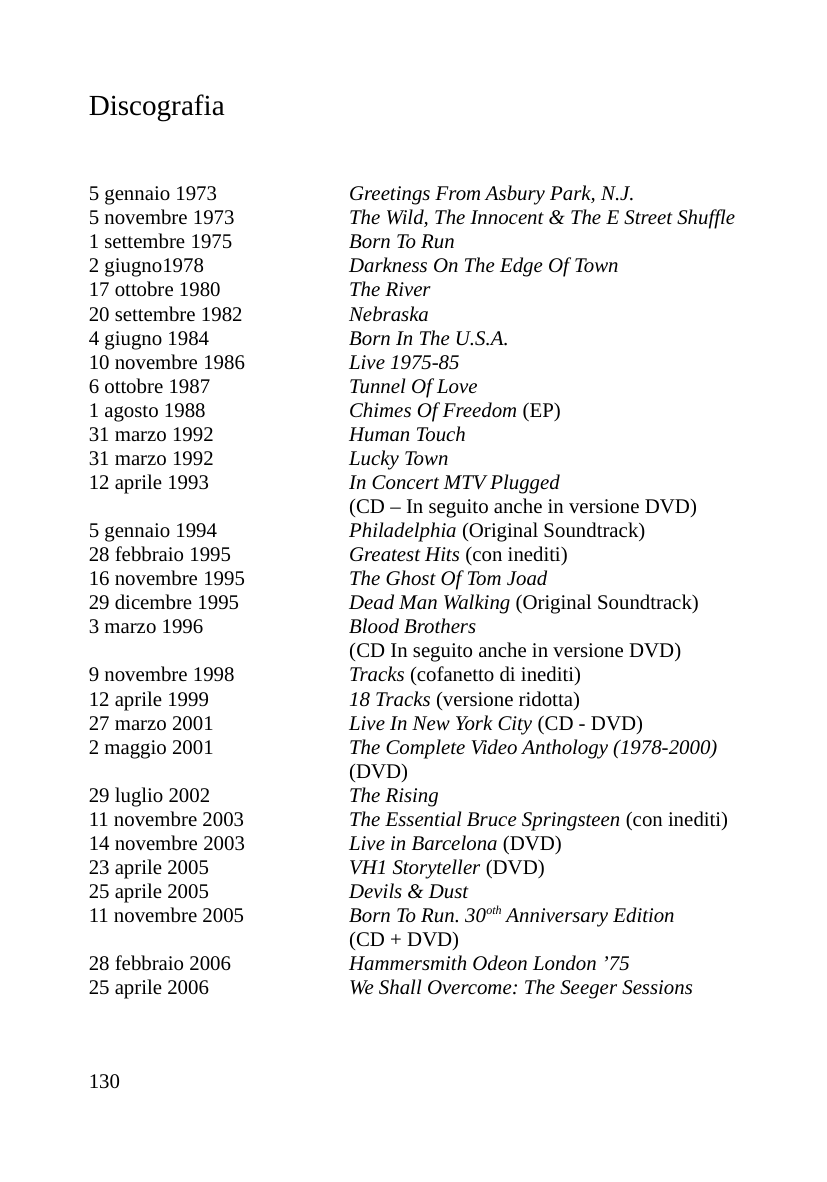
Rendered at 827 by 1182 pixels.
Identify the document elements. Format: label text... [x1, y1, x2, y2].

list (CD – In seguito anche in versione DVD) [88, 494, 738, 518]
list 25 aprile 2006 We Shall Overcome: The Seeger Sessions [88, 975, 738, 999]
list 5 gennaio 1994 Philadelphia (Original Soundtrack) [88, 518, 738, 542]
list 11 novembre 2003 The Essential Bruce Springsteen (con inediti) [88, 807, 738, 831]
list 23 aprile 2005 VH1 Storyteller (DVD) [88, 855, 738, 879]
list 5 novembre 1973 The Wild, The Innocent & The E Street Shuffle [88, 205, 738, 229]
list 27 marzo 2001 Live In New York City (CD - DVD) [88, 711, 738, 734]
list 12 aprile 1993 In Concert MTV Plugged [88, 470, 738, 494]
list (CD + DVD) [88, 927, 738, 951]
list 5 gennaio 1973 Greetings From Asbury Park, N.J. [88, 181, 738, 205]
list 1 settembre 1975 Born To Run [88, 229, 738, 253]
list 3 marzo 1996 Blood Brothers [88, 614, 738, 638]
list 28 febbraio 2006 Hammersmith Odeon London ’75 [88, 951, 738, 975]
list 14 novembre 2003 Live in Barcelona (DVD) [88, 831, 738, 855]
subtitle Discografia [88, 88, 738, 122]
list 9 novembre 1998 Tracks (cofanetto di inediti) [88, 662, 738, 686]
list 31 marzo 1992 Lucky Town [88, 446, 738, 470]
list 6 ottobre 1987 Tunnel Of Love [88, 374, 738, 398]
list 4 giugno 1984 Born In The U.S.A. [88, 326, 738, 349]
list 31 marzo 1992 Human Touch [88, 422, 738, 446]
list 29 dicembre 1995 Dead Man Walking (Original Soundtrack) [88, 590, 738, 614]
list 1 agosto 1988 Chimes Of Freedom (EP) [88, 398, 738, 422]
list 28 febbraio 1995 Greatest Hits (con inediti) [88, 542, 738, 566]
list 10 novembre 1986 Live 1975-85 [88, 349, 738, 374]
list 17 ottobre 1980 The River [88, 277, 738, 301]
list 2 maggio 2001 The Complete Video Anthology (1978-2000) (DVD) [88, 734, 738, 783]
list 16 novembre 1995 The Ghost Of Tom Joad [88, 566, 738, 590]
list 29 luglio 2002 The Rising [88, 783, 738, 807]
list 20 settembre 1982 Nebraska [88, 301, 738, 326]
list 25 aprile 2005 Devils & Dust [88, 879, 738, 903]
list 12 aprile 1999 18 Tracks (versione ridotta) [88, 686, 738, 711]
list (CD In seguito anche in versione DVD) [88, 638, 738, 662]
list 2 giugno1978 Darkness On The Edge Of Town [88, 253, 738, 277]
list 11 novembre 2005 Born To Run. 30oth Anniversary Edition [88, 903, 738, 927]
